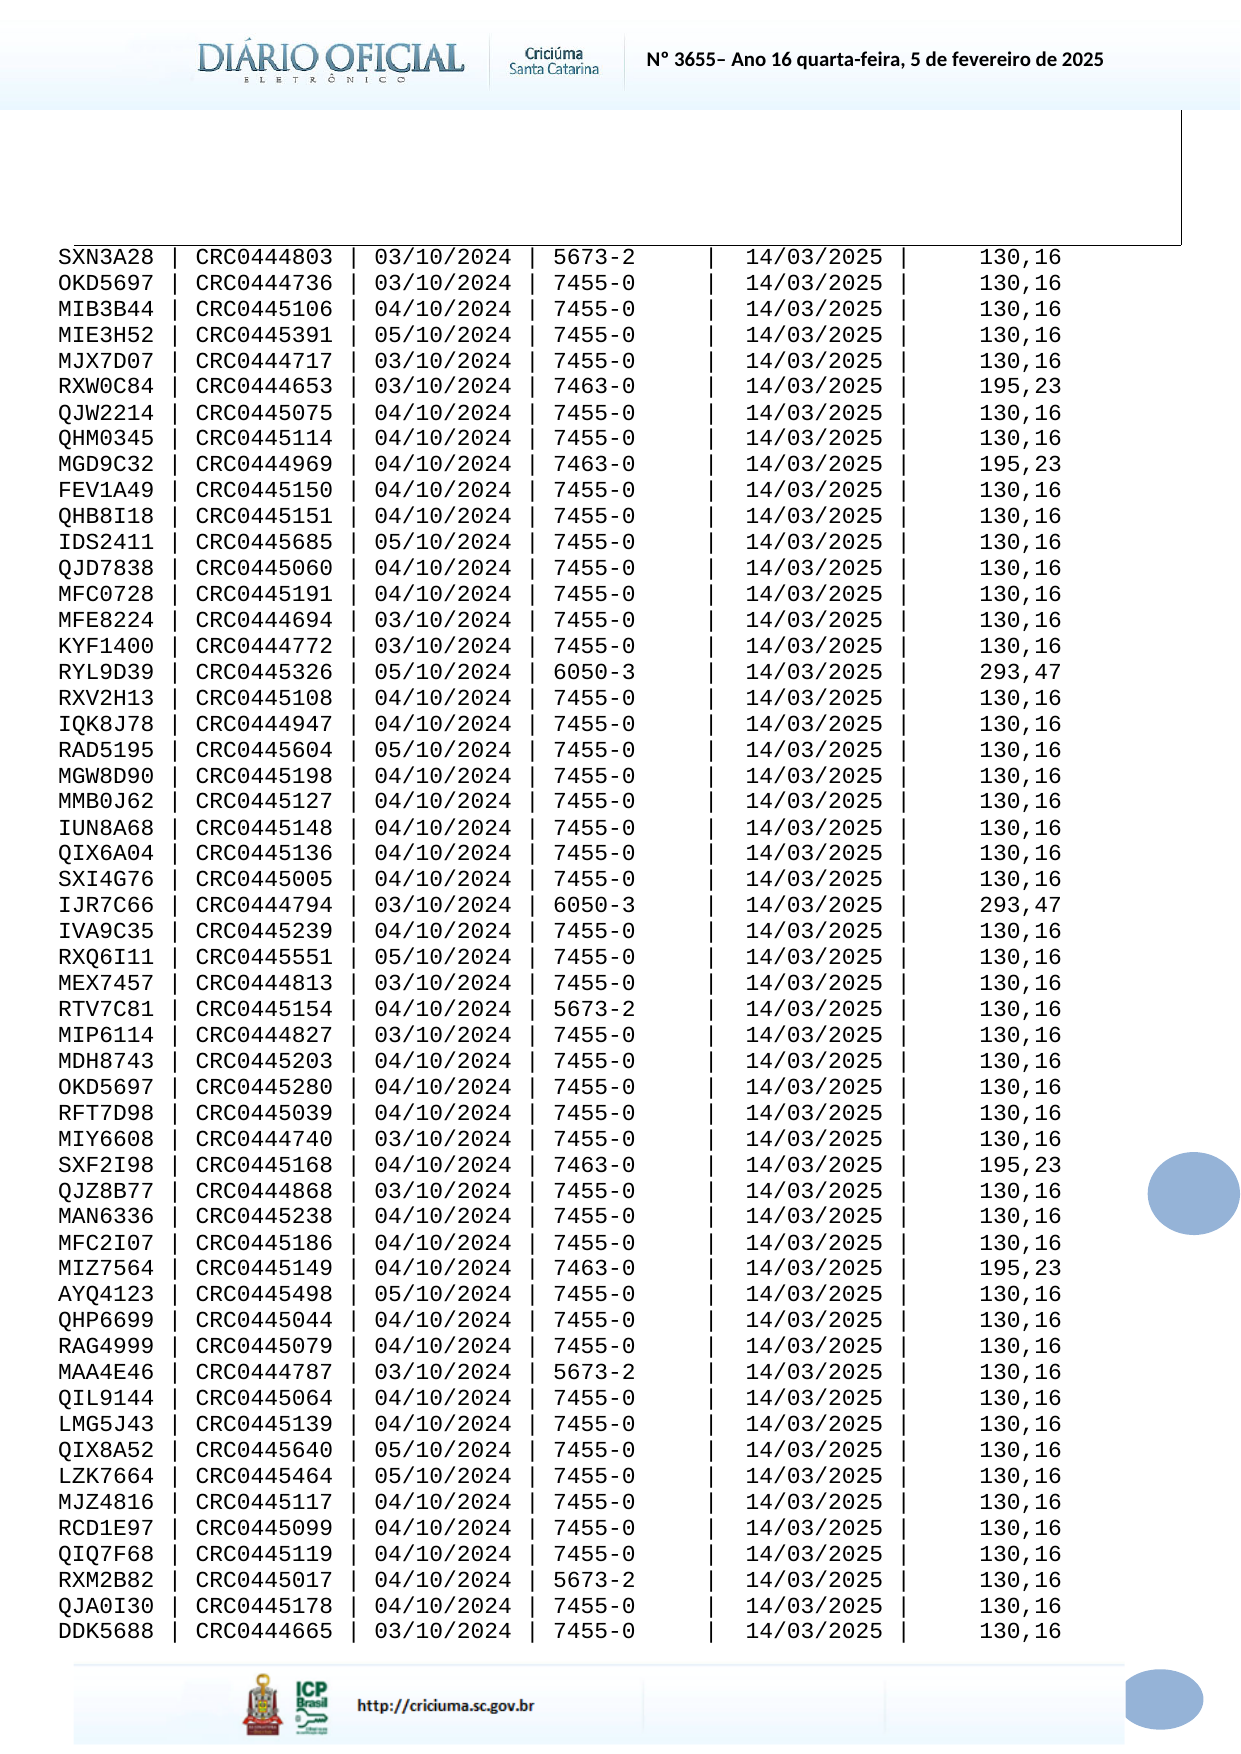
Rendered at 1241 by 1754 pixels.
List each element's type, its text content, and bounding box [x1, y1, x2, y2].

text QJD7838 | CRC0445060 | 04/10/2024 | 7455-0 | 14/03/2025 | 130,16 [44, 556, 1181, 582]
text SXN3A28 | CRC0444803 | 03/10/2024 | 5673-2 | 14/03/2025 | 130,16 [44, 245, 1181, 271]
text MFC0728 | CRC0445191 | 04/10/2024 | 7455-0 | 14/03/2025 | 130,16 [44, 582, 1181, 608]
text MFC2I07 | CRC0445186 | 04/10/2024 | 7455-0 | 14/03/2025 | 130,16 [44, 1231, 1181, 1257]
text RTV7C81 | CRC0445154 | 04/10/2024 | 5673-2 | 14/03/2025 | 130,16 [44, 997, 1181, 1023]
text OKD5697 | CRC0445280 | 04/10/2024 | 7455-0 | 14/03/2025 | 130,16 [44, 1075, 1181, 1101]
text RFT7D98 | CRC0445039 | 04/10/2024 | 7455-0 | 14/03/2025 | 130,16 [44, 1101, 1181, 1127]
text MGD9C32 | CRC0444969 | 04/10/2024 | 7463-0 | 14/03/2025 | 195,23 [44, 453, 1181, 479]
text MEX7457 | CRC0444813 | 03/10/2024 | 7455-0 | 14/03/2025 | 130,16 [44, 971, 1181, 997]
text RXM2B82 | CRC0445017 | 04/10/2024 | 5673-2 | 14/03/2025 | 130,16 [44, 1568, 1181, 1594]
text MIZ7564 | CRC0445149 | 04/10/2024 | 7463-0 | 14/03/2025 | 195,23 [44, 1257, 1181, 1283]
text QJA0I30 | CRC0445178 | 04/10/2024 | 7455-0 | 14/03/2025 | 130,16 [44, 1594, 1181, 1620]
text MIP6114 | CRC0444827 | 03/10/2024 | 7455-0 | 14/03/2025 | 130,16 [44, 1023, 1181, 1049]
text LZK7664 | CRC0445464 | 05/10/2024 | 7455-0 | 14/03/2025 | 130,16 [44, 1464, 1181, 1490]
text QHP6699 | CRC0445044 | 04/10/2024 | 7455-0 | 14/03/2025 | 130,16 [44, 1309, 1181, 1334]
text QIL9144 | CRC0445064 | 04/10/2024 | 7455-0 | 14/03/2025 | 130,16 [44, 1386, 1181, 1412]
text MGW8D90 | CRC0445198 | 04/10/2024 | 7455-0 | 14/03/2025 | 130,16 [44, 764, 1181, 790]
text QIQ7F68 | CRC0445119 | 04/10/2024 | 7455-0 | 14/03/2025 | 130,16 [44, 1542, 1181, 1568]
text RAD5195 | CRC0445604 | 05/10/2024 | 7455-0 | 14/03/2025 | 130,16 [44, 738, 1181, 764]
text RAG4999 | CRC0445079 | 04/10/2024 | 7455-0 | 14/03/2025 | 130,16 [44, 1334, 1181, 1361]
text MJX7D07 | CRC0444717 | 03/10/2024 | 7455-0 | 14/03/2025 | 130,16 [44, 349, 1181, 375]
text KYF1400 | CRC0444772 | 03/10/2024 | 7455-0 | 14/03/2025 | 130,16 [44, 634, 1181, 660]
text MIB3B44 | CRC0445106 | 04/10/2024 | 7455-0 | 14/03/2025 | 130,16 [44, 297, 1181, 323]
text IJR7C66 | CRC0444794 | 03/10/2024 | 6050-3 | 14/03/2025 | 293,47 [44, 894, 1181, 919]
text MMB0J62 | CRC0445127 | 04/10/2024 | 7455-0 | 14/03/2025 | 130,16 [44, 790, 1181, 816]
text DDK5688 | CRC0444665 | 03/10/2024 | 7455-0 | 14/03/2025 | 130,16 [44, 1620, 1181, 1646]
text MIY6608 | CRC0444740 | 03/10/2024 | 7455-0 | 14/03/2025 | 130,16 [44, 1127, 1181, 1153]
text MFE8224 | CRC0444694 | 03/10/2024 | 7455-0 | 14/03/2025 | 130,16 [44, 608, 1181, 634]
text MIE3H52 | CRC0445391 | 05/10/2024 | 7455-0 | 14/03/2025 | 130,16 [44, 323, 1181, 349]
text IQK8J78 | CRC0444947 | 04/10/2024 | 7455-0 | 14/03/2025 | 130,16 [44, 712, 1181, 738]
text AYQ4123 | CRC0445498 | 05/10/2024 | 7455-0 | 14/03/2025 | 130,16 [44, 1283, 1181, 1309]
text MJZ4816 | CRC0445117 | 04/10/2024 | 7455-0 | 14/03/2025 | 130,16 [44, 1490, 1181, 1516]
text RYL9D39 | CRC0445326 | 05/10/2024 | 6050-3 | 14/03/2025 | 293,47 [44, 660, 1181, 686]
text RXQ6I11 | CRC0445551 | 05/10/2024 | 7455-0 | 14/03/2025 | 130,16 [44, 946, 1181, 971]
text MAN6336 | CRC0445238 | 04/10/2024 | 7455-0 | 14/03/2025 | 130,16 [44, 1205, 1171, 1231]
text QHM0345 | CRC0445114 | 04/10/2024 | 7455-0 | 14/03/2025 | 130,16 [44, 427, 1181, 453]
text LMG5J43 | CRC0445139 | 04/10/2024 | 7455-0 | 14/03/2025 | 130,16 [44, 1412, 1181, 1438]
text SXI4G76 | CRC0445005 | 04/10/2024 | 7455-0 | 14/03/2025 | 130,16 [44, 868, 1181, 894]
text SXF2I98 | CRC0445168 | 04/10/2024 | 7463-0 | 14/03/2025 | 195,23 [44, 1153, 1180, 1179]
text RXV2H13 | CRC0445108 | 04/10/2024 | 7455-0 | 14/03/2025 | 130,16 [44, 686, 1181, 712]
text RXW0C84 | CRC0444653 | 03/10/2024 | 7463-0 | 14/03/2025 | 195,23 [44, 375, 1181, 401]
text IDS2411 | CRC0445685 | 05/10/2024 | 7455-0 | 14/03/2025 | 130,16 [44, 531, 1181, 556]
text IUN8A68 | CRC0445148 | 04/10/2024 | 7455-0 | 14/03/2025 | 130,16 [44, 816, 1181, 842]
text QJW2214 | CRC0445075 | 04/10/2024 | 7455-0 | 14/03/2025 | 130,16 [44, 401, 1181, 427]
text RCD1E97 | CRC0445099 | 04/10/2024 | 7455-0 | 14/03/2025 | 130,16 [44, 1516, 1181, 1542]
text MAA4E46 | CRC0444787 | 03/10/2024 | 5673-2 | 14/03/2025 | 130,16 [44, 1361, 1181, 1386]
text MDH8743 | CRC0445203 | 04/10/2024 | 7455-0 | 14/03/2025 | 130,16 [44, 1049, 1181, 1075]
text QJZ8B77 | CRC0444868 | 03/10/2024 | 7455-0 | 14/03/2025 | 130,16 [44, 1179, 1150, 1205]
text IVA9C35 | CRC0445239 | 04/10/2024 | 7455-0 | 14/03/2025 | 130,16 [44, 919, 1181, 946]
text QIX8A52 | CRC0445640 | 05/10/2024 | 7455-0 | 14/03/2025 | 130,16 [44, 1438, 1181, 1464]
text FEV1A49 | CRC0445150 | 04/10/2024 | 7455-0 | 14/03/2025 | 130,16 [44, 479, 1181, 504]
text QHB8I18 | CRC0445151 | 04/10/2024 | 7455-0 | 14/03/2025 | 130,16 [44, 504, 1181, 531]
text OKD5697 | CRC0444736 | 03/10/2024 | 7455-0 | 14/03/2025 | 130,16 [44, 271, 1181, 297]
text QIX6A04 | CRC0445136 | 04/10/2024 | 7455-0 | 14/03/2025 | 130,16 [44, 842, 1181, 868]
